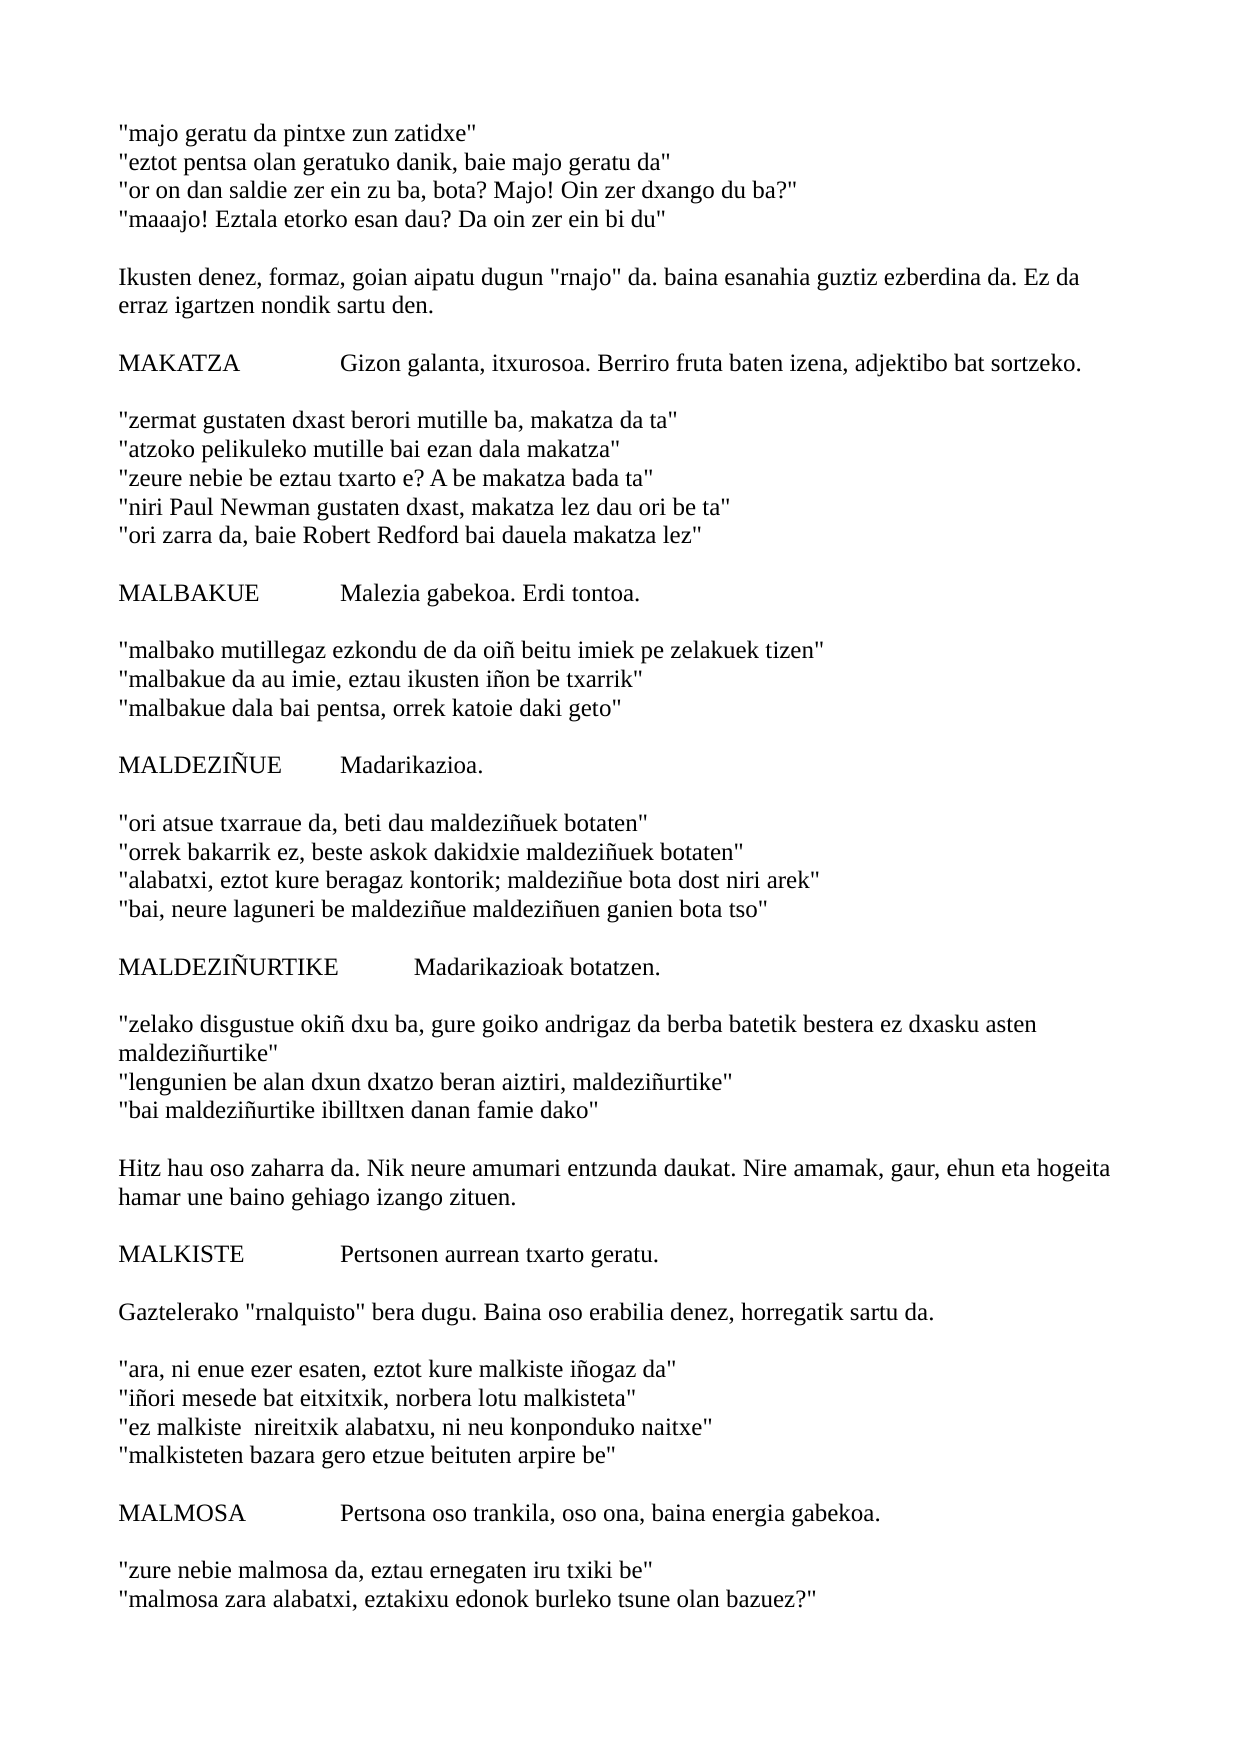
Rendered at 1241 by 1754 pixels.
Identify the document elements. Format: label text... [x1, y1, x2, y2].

text MALKISTE Pertsonen aurrean txarto geratu. [118, 1239, 1122, 1268]
text "eztot pentsa olan geratuko danik, baie majo geratu da" [118, 147, 1122, 176]
text "zelako disgustue okiñ dxu ba, gure goiko andrigaz da berba batetik bestera ez dxasku asten maldeziñurtike" [118, 1009, 1122, 1067]
text "zure nebie malmosa da, eztau ernegaten iru txiki be" [118, 1556, 1122, 1584]
text "malbako mutillegaz ezkondu de da oiñ beitu imiek pe zelakuek tizen" [118, 636, 1122, 664]
text "malbakue dala bai pentsa, orrek katoie daki geto" [118, 693, 1122, 722]
text Ikusten denez, formaz, goian aipatu dugun "rnajo" da. baina esanahia guztiz ezberdina da. Ez da erraz igartzen nondik sartu den. [118, 262, 1122, 319]
text MAKATZA Gizon galanta, itxurosoa. Berriro fruta baten izena, adjektibo bat sortzeko. [118, 348, 1122, 377]
text "bai, neure laguneri be maldeziñue maldeziñuen ganien bota tso" [118, 894, 1122, 923]
text "malmosa zara alabatxi, eztakixu edonok burleko tsune olan bazuez?" [118, 1584, 1122, 1613]
text "maaajo! Eztala etorko esan dau? Da oin zer ein bi du" [118, 204, 1122, 233]
text "orrek bakarrik ez, beste askok dakidxie maldeziñuek botaten" [118, 837, 1122, 866]
text "niri Paul Newman gustaten dxast, makatza lez dau ori be ta" [118, 492, 1122, 521]
text "atzoko pelikuleko mutille bai ezan dala makatza" [118, 434, 1122, 463]
text "zermat gustaten dxast berori mutille ba, makatza da ta" [118, 406, 1122, 434]
text "malkisteten bazara gero etzue beituten arpire be" [118, 1441, 1122, 1469]
text "ez malkiste nireitxik alabatxu, ni neu konponduko naitxe" [118, 1412, 1122, 1441]
text "iñori mesede bat eitxitxik, norbera lotu malkisteta" [118, 1383, 1122, 1412]
text "malbakue da au imie, eztau ikusten iñon be txarrik" [118, 664, 1122, 693]
text "bai maldeziñurtike ibilltxen danan famie dako" [118, 1096, 1122, 1124]
text "or on dan saldie zer ein zu ba, bota? Majo! Oin zer dxango du ba?" [118, 176, 1122, 204]
text "majo geratu da pintxe zun zatidxe" [118, 118, 1122, 147]
text MALMOSA Pertsona oso trankila, oso ona, baina energia gabekoa. [118, 1498, 1122, 1527]
text MALBAKUE Malezia gabekoa. Erdi tontoa. [118, 578, 1122, 607]
text Gaztelerako "rnalquisto" bera dugu. Baina oso erabilia denez, horregatik sartu da. [118, 1297, 1122, 1326]
text "lengunien be alan dxun dxatzo beran aiztiri, maldeziñurtike" [118, 1067, 1122, 1096]
text "alabatxi, eztot kure beragaz kontorik; maldeziñue bota dost niri arek" [118, 866, 1122, 894]
text "zeure nebie be eztau txarto e? A be makatza bada ta" [118, 463, 1122, 492]
text MALDEZIÑURTIKE Madarikazioak botatzen. [118, 952, 1122, 981]
text "ori zarra da, baie Robert Redford bai dauela makatza lez" [118, 521, 1122, 549]
text "ara, ni enue ezer esaten, eztot kure malkiste iñogaz da" [118, 1354, 1122, 1383]
text MALDEZIÑUE Madarikazioa. [118, 751, 1122, 779]
text Hitz hau oso zaharra da. Nik neure amumari entzunda daukat. Nire amamak, gaur, ehun eta hogeita hamar une baino gehiago izango zituen. [118, 1153, 1122, 1211]
text "ori atsue txarraue da, beti dau maldeziñuek botaten" [118, 808, 1122, 837]
